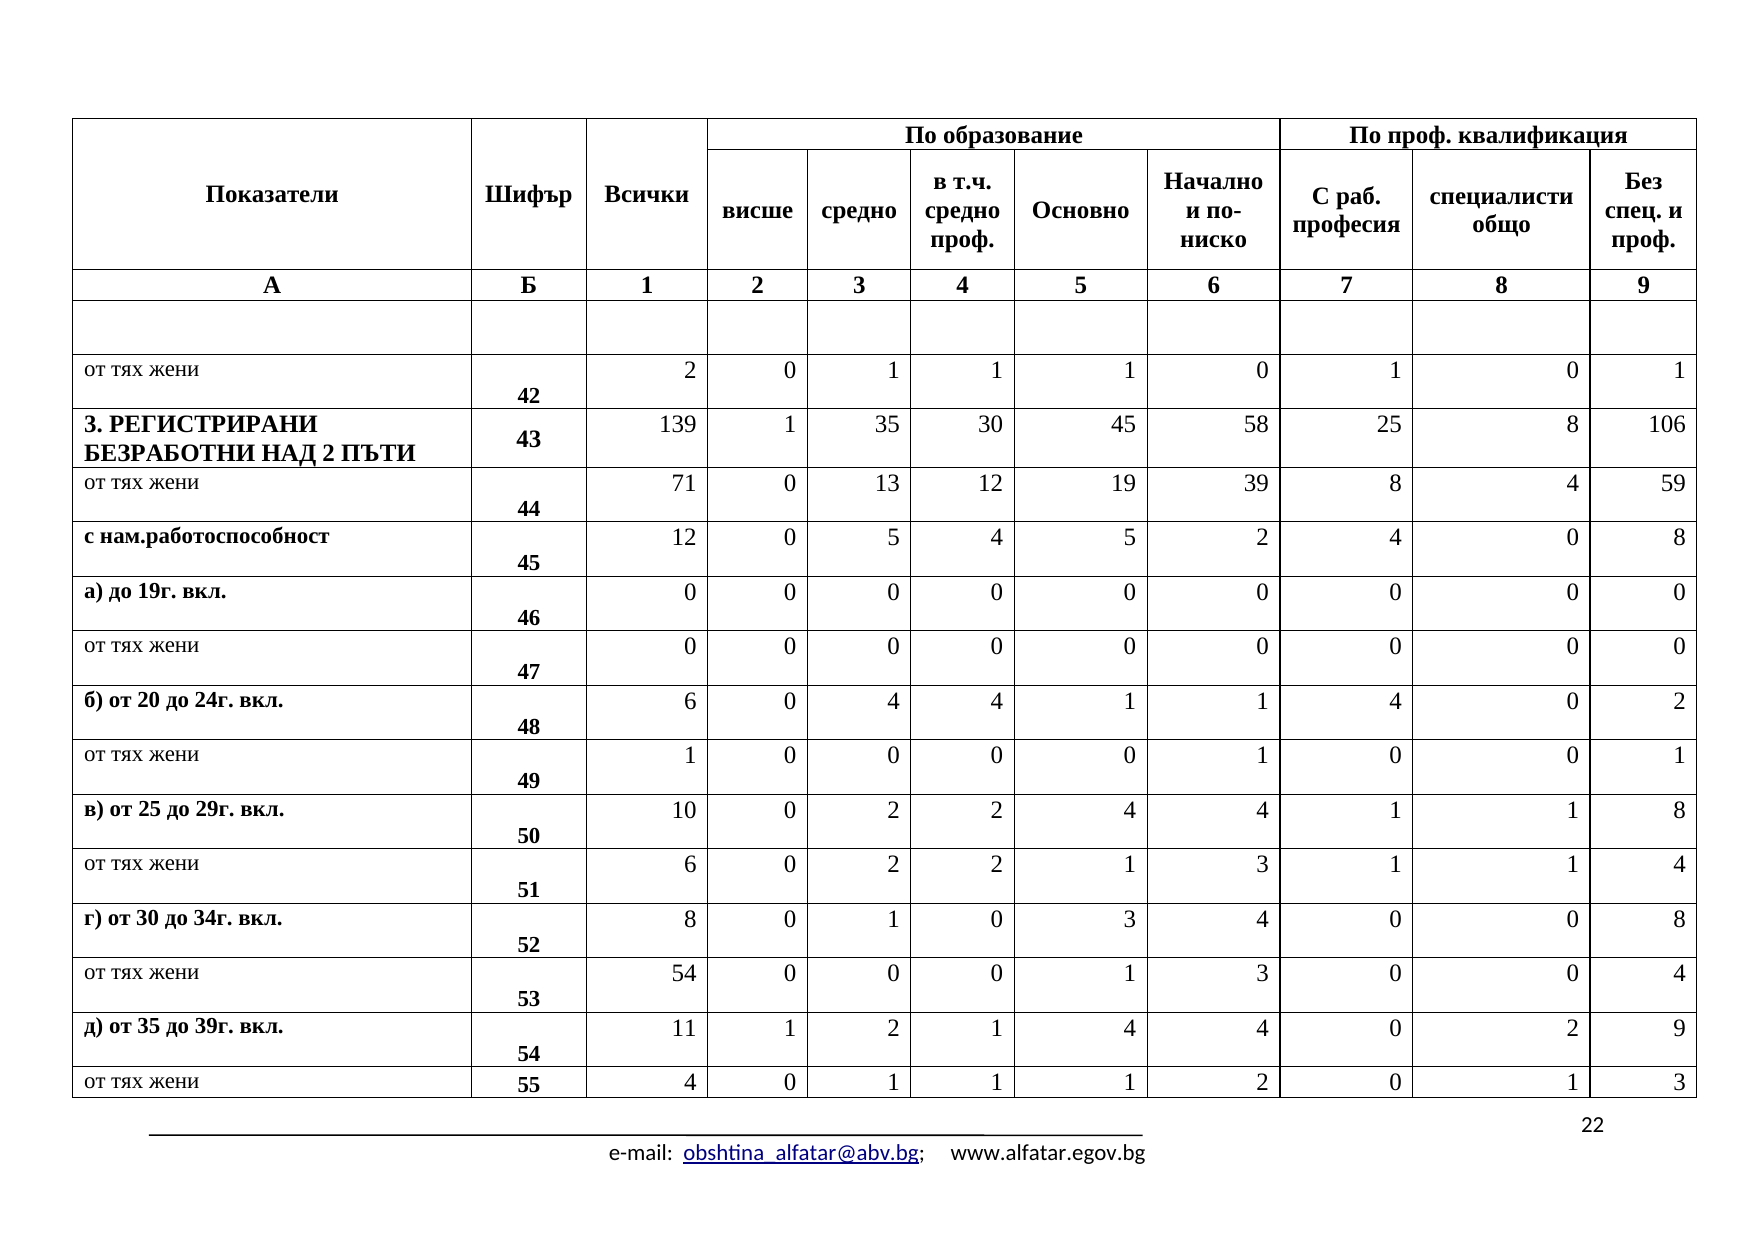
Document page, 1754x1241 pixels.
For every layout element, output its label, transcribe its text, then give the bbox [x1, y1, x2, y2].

table_cell 49 [472, 740, 586, 794]
table_cell 1 [1015, 849, 1147, 903]
table_cell 4 [808, 686, 910, 739]
table_cell 12 [587, 522, 707, 576]
table_header Шифър [472, 119, 586, 269]
table_cell 58 [1148, 409, 1279, 467]
table_cell 12 [911, 468, 1014, 521]
table_cell 19 [1015, 468, 1147, 521]
table_cell 0 [1281, 1013, 1412, 1066]
table_cell 8 [1281, 468, 1412, 521]
table_cell 1 [1281, 849, 1412, 903]
table_cell 45 [1015, 409, 1147, 467]
table_cell 1 [1148, 686, 1279, 739]
table_cell 3 [1015, 904, 1147, 957]
table_cell 1 [808, 1067, 910, 1097]
table_cell Б [472, 270, 586, 300]
table_cell 4 [1015, 1013, 1147, 1066]
table_cell 35 [808, 409, 910, 467]
table_cell 46 [472, 577, 586, 630]
table_cell 55 [472, 1067, 586, 1097]
table_cell от тях жени [73, 355, 471, 408]
table_cell 3. РЕГИСТРИРАНИ БЕЗРАБОТНИ НАД 2 ПЪТИ [73, 409, 471, 467]
table_cell [1281, 301, 1412, 354]
table_cell 139 [587, 409, 707, 467]
table_cell [1015, 301, 1147, 354]
table_cell висше [708, 150, 807, 269]
table_cell 0 [911, 958, 1014, 1012]
table_cell 7 [1281, 270, 1412, 300]
table_cell 4 [1148, 1013, 1279, 1066]
table_cell 1 [911, 355, 1014, 408]
table_cell [472, 301, 586, 354]
table_cell 54 [587, 958, 707, 1012]
table_cell 2 [808, 795, 910, 848]
table_cell 1 [808, 904, 910, 957]
table_header Всички [587, 119, 707, 269]
table_cell 0 [1413, 740, 1589, 794]
table_cell 0 [708, 904, 807, 957]
table_cell 4 [1148, 795, 1279, 848]
table_cell 6 [587, 849, 707, 903]
table_cell 1 [911, 1013, 1014, 1066]
table_cell 2 [587, 355, 707, 408]
table_cell 0 [1591, 577, 1696, 630]
table_cell 3 [1591, 1067, 1696, 1097]
table_cell А [73, 270, 471, 300]
table_cell 4 [1015, 795, 1147, 848]
table_cell 50 [472, 795, 586, 848]
table_cell 0 [708, 958, 807, 1012]
table_cell 1 [1015, 355, 1147, 408]
table_cell г) от 30 до 34г. вкл. [73, 904, 471, 957]
table_cell 0 [1413, 904, 1589, 957]
table_cell 0 [1413, 631, 1589, 685]
table_cell 0 [1591, 631, 1696, 685]
table_cell 1 [1413, 1067, 1589, 1097]
table_cell 5 [808, 522, 910, 576]
table_cell 1 [1413, 849, 1589, 903]
table_cell [1148, 301, 1279, 354]
table_cell [708, 301, 807, 354]
table_cell 0 [587, 577, 707, 630]
table_cell 0 [1281, 631, 1412, 685]
table_cell 2 [1148, 522, 1279, 576]
table_cell 0 [708, 740, 807, 794]
table_cell 0 [911, 740, 1014, 794]
table_cell 3 [808, 270, 910, 300]
table_cell 0 [808, 958, 910, 1012]
table_cell 0 [1148, 355, 1279, 408]
table_cell 59 [1591, 468, 1696, 521]
table_cell 8 [1591, 795, 1696, 848]
table_cell 0 [808, 577, 910, 630]
table_cell [1591, 301, 1696, 354]
table_cell 0 [1281, 904, 1412, 957]
table_cell 0 [587, 631, 707, 685]
table_cell 2 [708, 270, 807, 300]
table_cell 8 [587, 904, 707, 957]
table_cell 44 [472, 468, 586, 521]
table_cell 2 [1148, 1067, 1279, 1097]
table_cell 0 [708, 522, 807, 576]
table_cell 0 [1413, 958, 1589, 1012]
table_cell 1 [587, 270, 707, 300]
table_cell 8 [1591, 904, 1696, 957]
table_cell 51 [472, 849, 586, 903]
table_cell 4 [1281, 522, 1412, 576]
table_cell 4 [1591, 849, 1696, 903]
table_cell 11 [587, 1013, 707, 1066]
table_header Показатели [73, 119, 471, 269]
table_cell 5 [1015, 522, 1147, 576]
table_cell 54 [472, 1013, 586, 1066]
table_cell 2 [808, 1013, 910, 1066]
table_cell в т.ч. средно проф. [911, 150, 1014, 269]
table_cell 1 [1591, 740, 1696, 794]
table_header По образование [708, 119, 1279, 149]
table_cell 0 [708, 468, 807, 521]
table_cell 0 [1413, 355, 1589, 408]
table_cell 2 [808, 849, 910, 903]
table_cell 0 [1281, 577, 1412, 630]
table_cell б) от 20 до 24г. вкл. [73, 686, 471, 739]
table_cell 2 [911, 795, 1014, 848]
table_cell с нам.работоспособност [73, 522, 471, 576]
table_cell 1 [1015, 958, 1147, 1012]
table_cell 43 [472, 409, 586, 467]
table_cell 1 [1281, 355, 1412, 408]
table_cell от тях жени [73, 958, 471, 1012]
table_cell 53 [472, 958, 586, 1012]
table_cell 3 [1148, 958, 1279, 1012]
table_cell 0 [1015, 740, 1147, 794]
table_cell в) от 25 до 29г. вкл. [73, 795, 471, 848]
table_cell 4 [1148, 904, 1279, 957]
table_cell 3 [1148, 849, 1279, 903]
table_cell 0 [708, 577, 807, 630]
table_header По проф. квалификация [1281, 119, 1696, 149]
table_cell 1 [1591, 355, 1696, 408]
table_cell 48 [472, 686, 586, 739]
table_cell 0 [1015, 631, 1147, 685]
table_cell 1 [708, 1013, 807, 1066]
table_cell 47 [472, 631, 586, 685]
table_cell 52 [472, 904, 586, 957]
table_cell Основно [1015, 150, 1147, 269]
table_cell 42 [472, 355, 586, 408]
table_cell С раб. професия [1281, 150, 1412, 269]
table_cell 4 [911, 522, 1014, 576]
table_cell 45 [472, 522, 586, 576]
table_cell 8 [1413, 270, 1589, 300]
table_cell 0 [708, 795, 807, 848]
table_cell 13 [808, 468, 910, 521]
table_cell 0 [708, 849, 807, 903]
table_cell [587, 301, 707, 354]
table_cell 25 [1281, 409, 1412, 467]
table_cell [808, 301, 910, 354]
table_cell 2 [1591, 686, 1696, 739]
table_cell 4 [911, 270, 1014, 300]
table_cell 30 [911, 409, 1014, 467]
table_cell 0 [1281, 958, 1412, 1012]
table_cell 4 [1413, 468, 1589, 521]
table_cell 1 [587, 740, 707, 794]
table_cell 0 [911, 631, 1014, 685]
table_cell 106 [1591, 409, 1696, 467]
table_cell 1 [808, 355, 910, 408]
table_cell д) от 35 до 39г. вкл. [73, 1013, 471, 1066]
table_cell 0 [708, 355, 807, 408]
table_cell 1 [1015, 1067, 1147, 1097]
table_cell средно [808, 150, 910, 269]
table_cell 0 [808, 631, 910, 685]
table_cell 4 [1591, 958, 1696, 1012]
table_cell 4 [587, 1067, 707, 1097]
table_cell 0 [911, 577, 1014, 630]
table_cell 71 [587, 468, 707, 521]
table_cell 2 [911, 849, 1014, 903]
table_cell 0 [708, 1067, 807, 1097]
table_cell 1 [911, 1067, 1014, 1097]
table_cell [1413, 301, 1589, 354]
table_cell 6 [1148, 270, 1279, 300]
table_cell 8 [1413, 409, 1589, 467]
table_cell 10 [587, 795, 707, 848]
table_cell 0 [1148, 577, 1279, 630]
table_cell 0 [808, 740, 910, 794]
table_cell [73, 301, 471, 354]
table_cell 0 [1413, 686, 1589, 739]
table_cell 0 [708, 686, 807, 739]
table_cell от тях жени [73, 740, 471, 794]
table_cell 0 [1413, 522, 1589, 576]
table_cell 1 [708, 409, 807, 467]
table_cell 6 [587, 686, 707, 739]
table_cell 0 [1281, 740, 1412, 794]
table_cell от тях жени [73, 631, 471, 685]
table_cell 8 [1591, 522, 1696, 576]
table_cell специалисти общо [1413, 150, 1589, 269]
table_cell [911, 301, 1014, 354]
table_cell 1 [1015, 686, 1147, 739]
table_cell 1 [1413, 795, 1589, 848]
table_cell от тях жени [73, 468, 471, 521]
table_cell 39 [1148, 468, 1279, 521]
table_cell 2 [1413, 1013, 1589, 1066]
table_cell 0 [1281, 1067, 1412, 1097]
table_cell от тях жени [73, 849, 471, 903]
table_cell 4 [911, 686, 1014, 739]
table_cell 9 [1591, 1013, 1696, 1066]
table_cell 0 [1015, 577, 1147, 630]
table_cell а) до 19г. вкл. [73, 577, 471, 630]
table_cell 0 [1148, 631, 1279, 685]
table_cell 1 [1148, 740, 1279, 794]
table_cell 0 [911, 904, 1014, 957]
table_cell от тях жени [73, 1067, 471, 1097]
table_cell 9 [1591, 270, 1696, 300]
table_cell 4 [1281, 686, 1412, 739]
table_cell 0 [1413, 577, 1589, 630]
table_cell Начално и по-ниско [1148, 150, 1279, 269]
table_cell 0 [708, 631, 807, 685]
table_cell 1 [1281, 795, 1412, 848]
table_cell 5 [1015, 270, 1147, 300]
table_cell Без спец. и проф. [1591, 150, 1696, 269]
